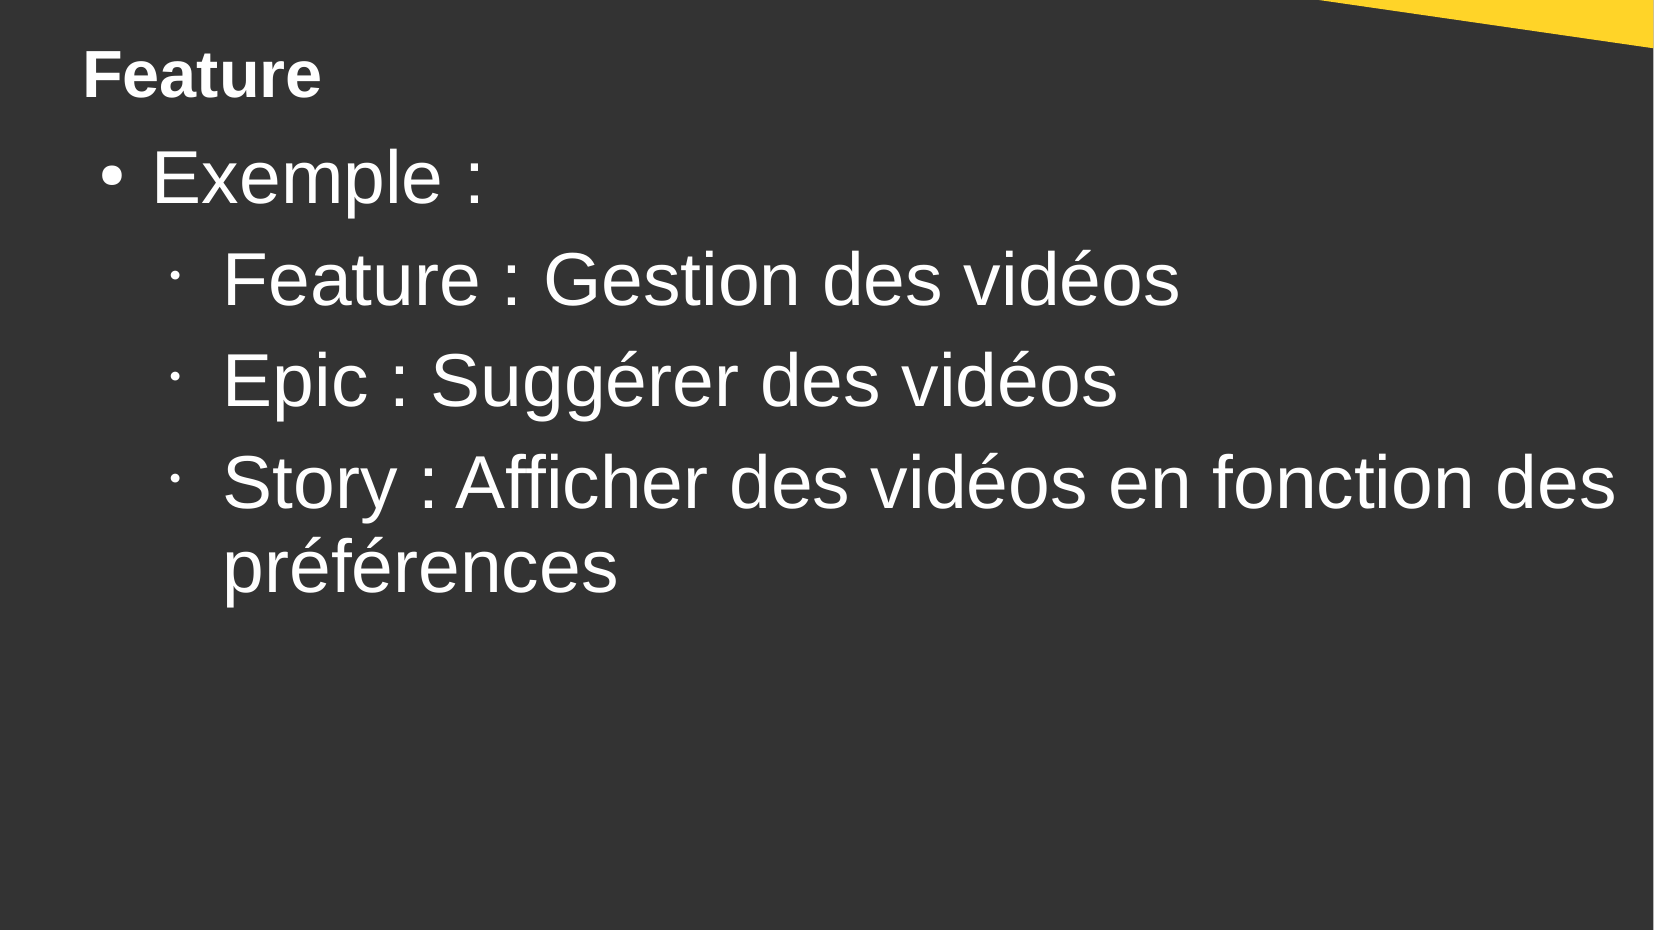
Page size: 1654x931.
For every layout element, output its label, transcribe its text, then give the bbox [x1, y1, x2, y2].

list Exemple : Feature : Gestion des vidéos Epic : Suggérer des vidéos Story : Afficher des vidéos en fonction des préférences [80, 135, 1620, 777]
title Feature [82, 37, 1571, 122]
text_box [1318, 0, 1654, 49]
